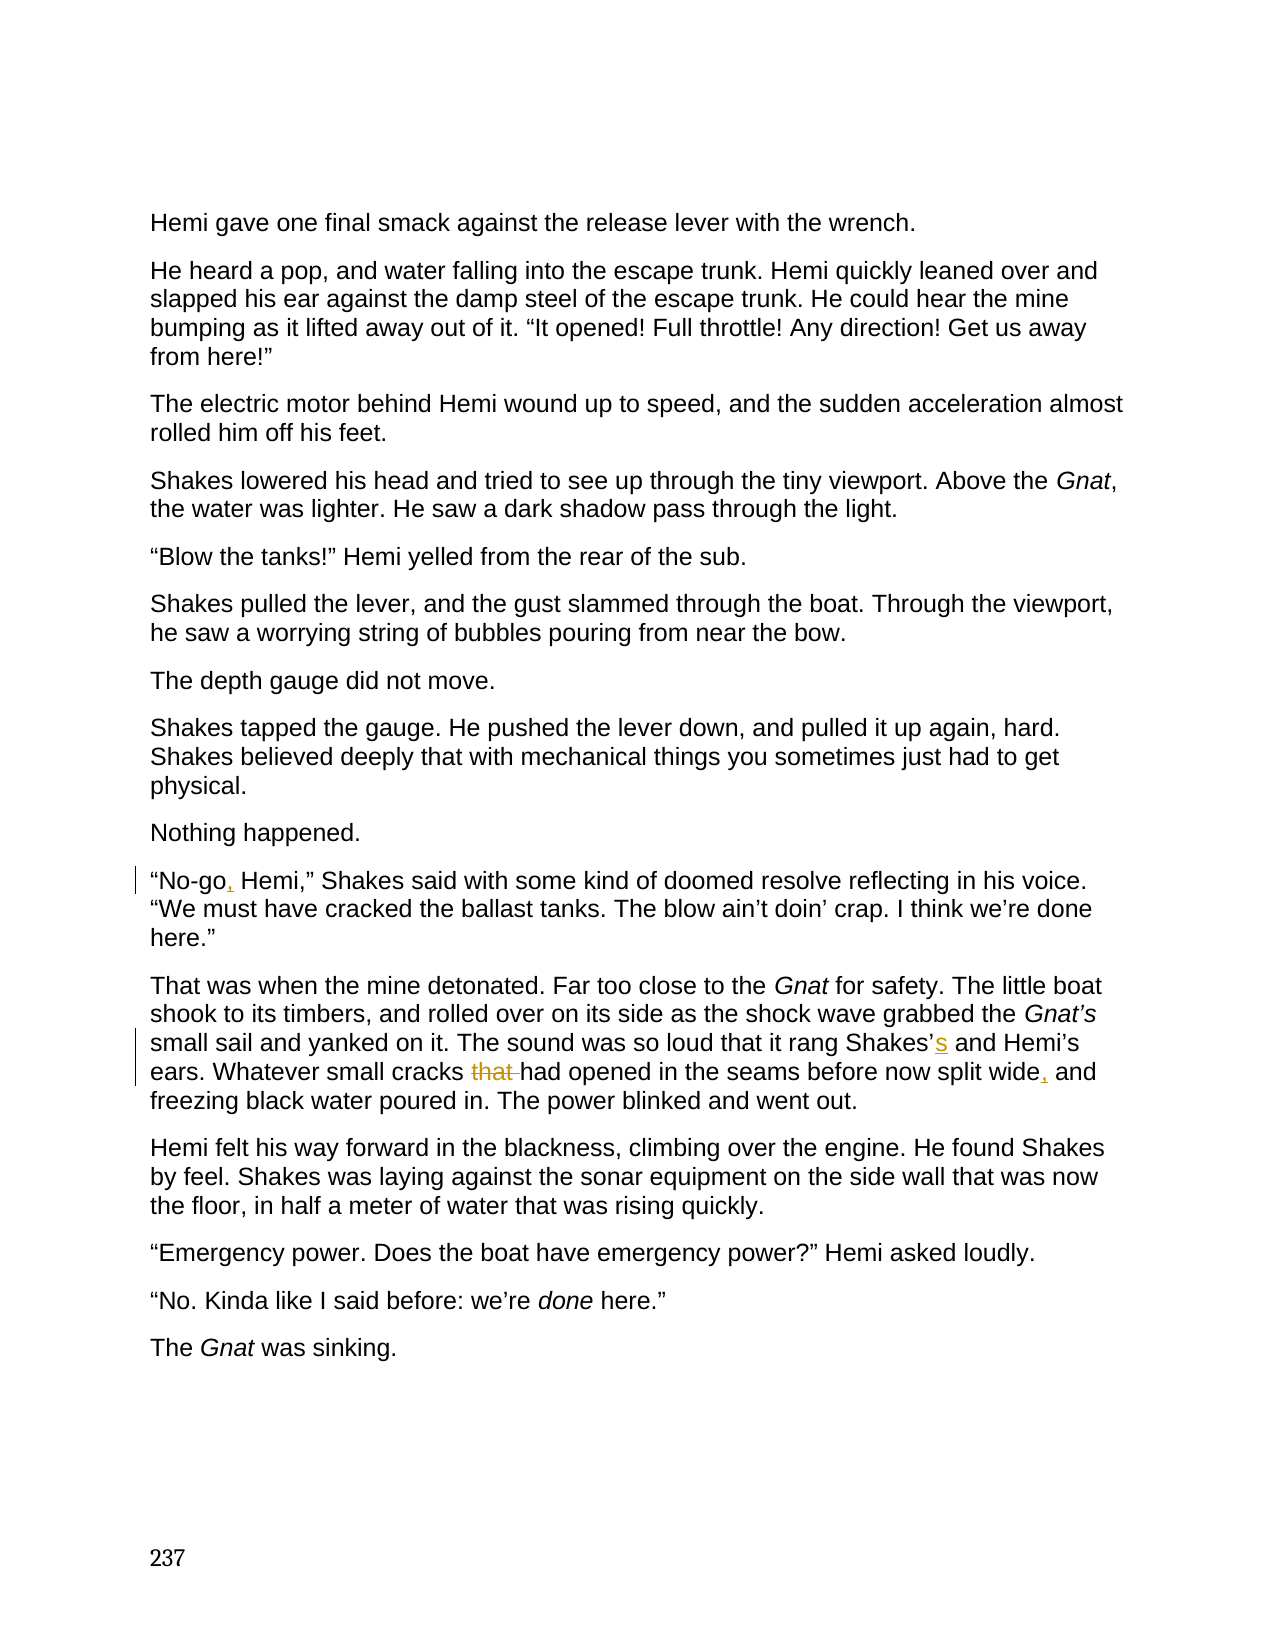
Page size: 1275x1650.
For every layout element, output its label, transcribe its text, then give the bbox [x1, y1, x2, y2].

text That was when the mine detonated. Far too close to the Gnat for safety. The little boat shook to its timbers, and rolled over on its side as the shock wave grabbed the Gnat’s small sail and yanked on it. The sound was so loud that it rang Shakes’s and Hemi’s ears. Whatever small cracks had opened in the seams before now split wide, and freezing black water poured in. The power blinked and went out. [150, 971, 1125, 1114]
text “Emergency power. Does the boat have emergency power?” Hemi asked loudly. [150, 1238, 1125, 1267]
text Nothing happened. [150, 818, 1125, 847]
text “No. Kinda like I said before: we’re done here.” [150, 1286, 1125, 1314]
text Shakes lowered his head and tried to see up through the tiny viewport. Above the Gnat, the water was lighter. He saw a dark shadow pass through the light. [150, 466, 1125, 523]
text “Blow the tanks!” Hemi yelled from the rear of the sub. [150, 542, 1125, 571]
text The electric motor behind Hemi wound up to speed, and the sudden acceleration almost rolled him off his feet. [150, 389, 1125, 447]
text Shakes tapped the gauge. He pushed the lever down, and pulled it up again, hard. Shakes believed deeply that with mechanical things you sometimes just had to get physical. [150, 713, 1125, 799]
text “No-go, Hemi,” Shakes said with some kind of doomed resolve reflecting in his voice. “We must have cracked the ballast tanks. The blow ain’t doin’ crap. I think we’re done here.” [150, 866, 1125, 952]
text Hemi felt his way forward in the blackness, climbing over the engine. He found Shakes by feel. Shakes was laying against the sonar equipment on the side wall that was now the floor, in half a meter of water that was rising quickly. [150, 1133, 1125, 1219]
text The Gnat was sinking. [150, 1333, 1125, 1362]
text He heard a pop, and water falling into the escape trunk. Hemi quickly leaned over and slapped his ear against the damp steel of the escape trunk. He could hear the mine bumping as it lifted away out of it. “It opened! Full throttle! Any direction! Get us away from here!” [150, 256, 1125, 371]
text Hemi gave one final smack against the release lever with the wrench. [150, 208, 1125, 237]
text Shakes pulled the lever, and the gust slammed through the boat. Through the viewport, he saw a worrying string of bubbles pouring from near the bow. [150, 589, 1125, 647]
text The depth gauge did not move. [150, 666, 1125, 694]
